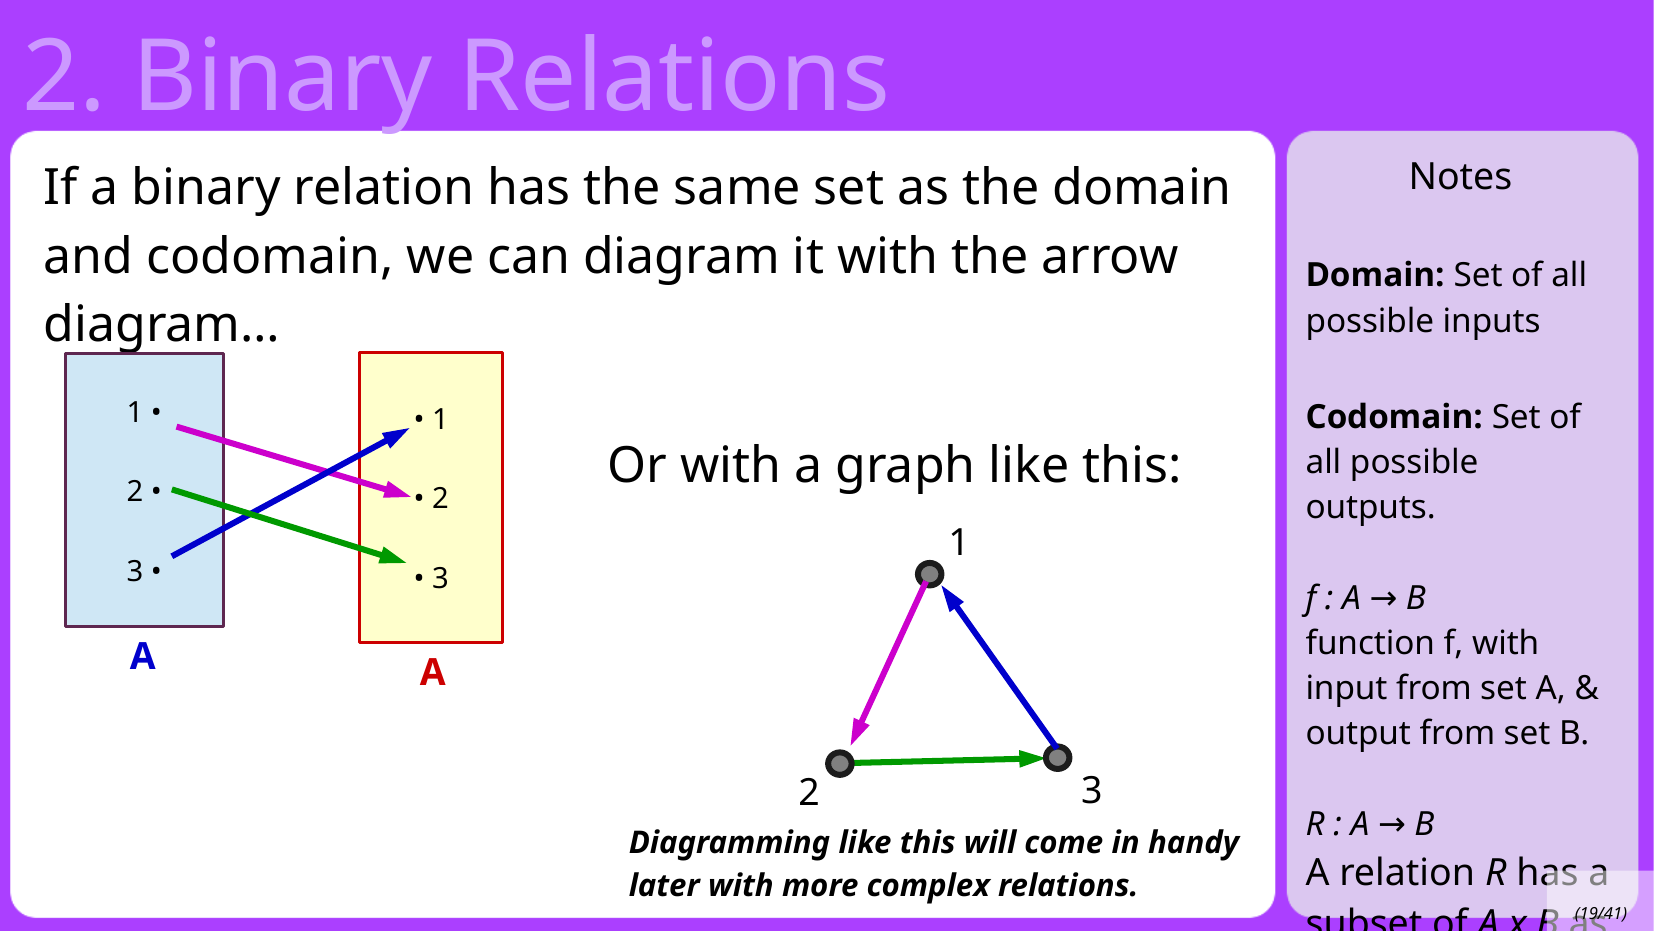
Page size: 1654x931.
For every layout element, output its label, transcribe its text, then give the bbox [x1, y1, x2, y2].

title 2. Binary Relations [22, 13, 1511, 130]
text_box If a binary relation has the same set as the domain and codomain, we can diagram it with the arrow diagram… [43, 151, 1261, 355]
text_box (<number>/41) [1546, 877, 1654, 931]
text_box [917, 562, 942, 586]
text_box 2 [767, 762, 851, 820]
picture [1485, 913, 1492, 925]
picture [0, 0, 1654, 931]
text_box Or with a graph like this: [607, 429, 1255, 486]
text_box [828, 752, 852, 775]
text_box [1045, 746, 1070, 769]
text_box • 1 • 2 • 3 [359, 352, 503, 642]
text_box Diagramming like this will come in handy later with more complex relations. [612, 820, 1257, 906]
text_box 3 [1066, 761, 1118, 818]
text_box 1 [914, 512, 1004, 569]
picture [1352, 918, 1364, 931]
text_box 1 • 2 • 3 • [65, 353, 224, 626]
text_box A [62, 626, 224, 684]
text_box Notes Domain: Set of all possible inputs Codomain: Set of all possible outputs. f : A → B function f, with input from set A, & output from set B. R : A → B A relation R has a subset of A x B as its rule. [1290, 141, 1631, 819]
picture [1437, 918, 1449, 931]
text_box A [359, 642, 506, 700]
picture [1393, 918, 1403, 924]
